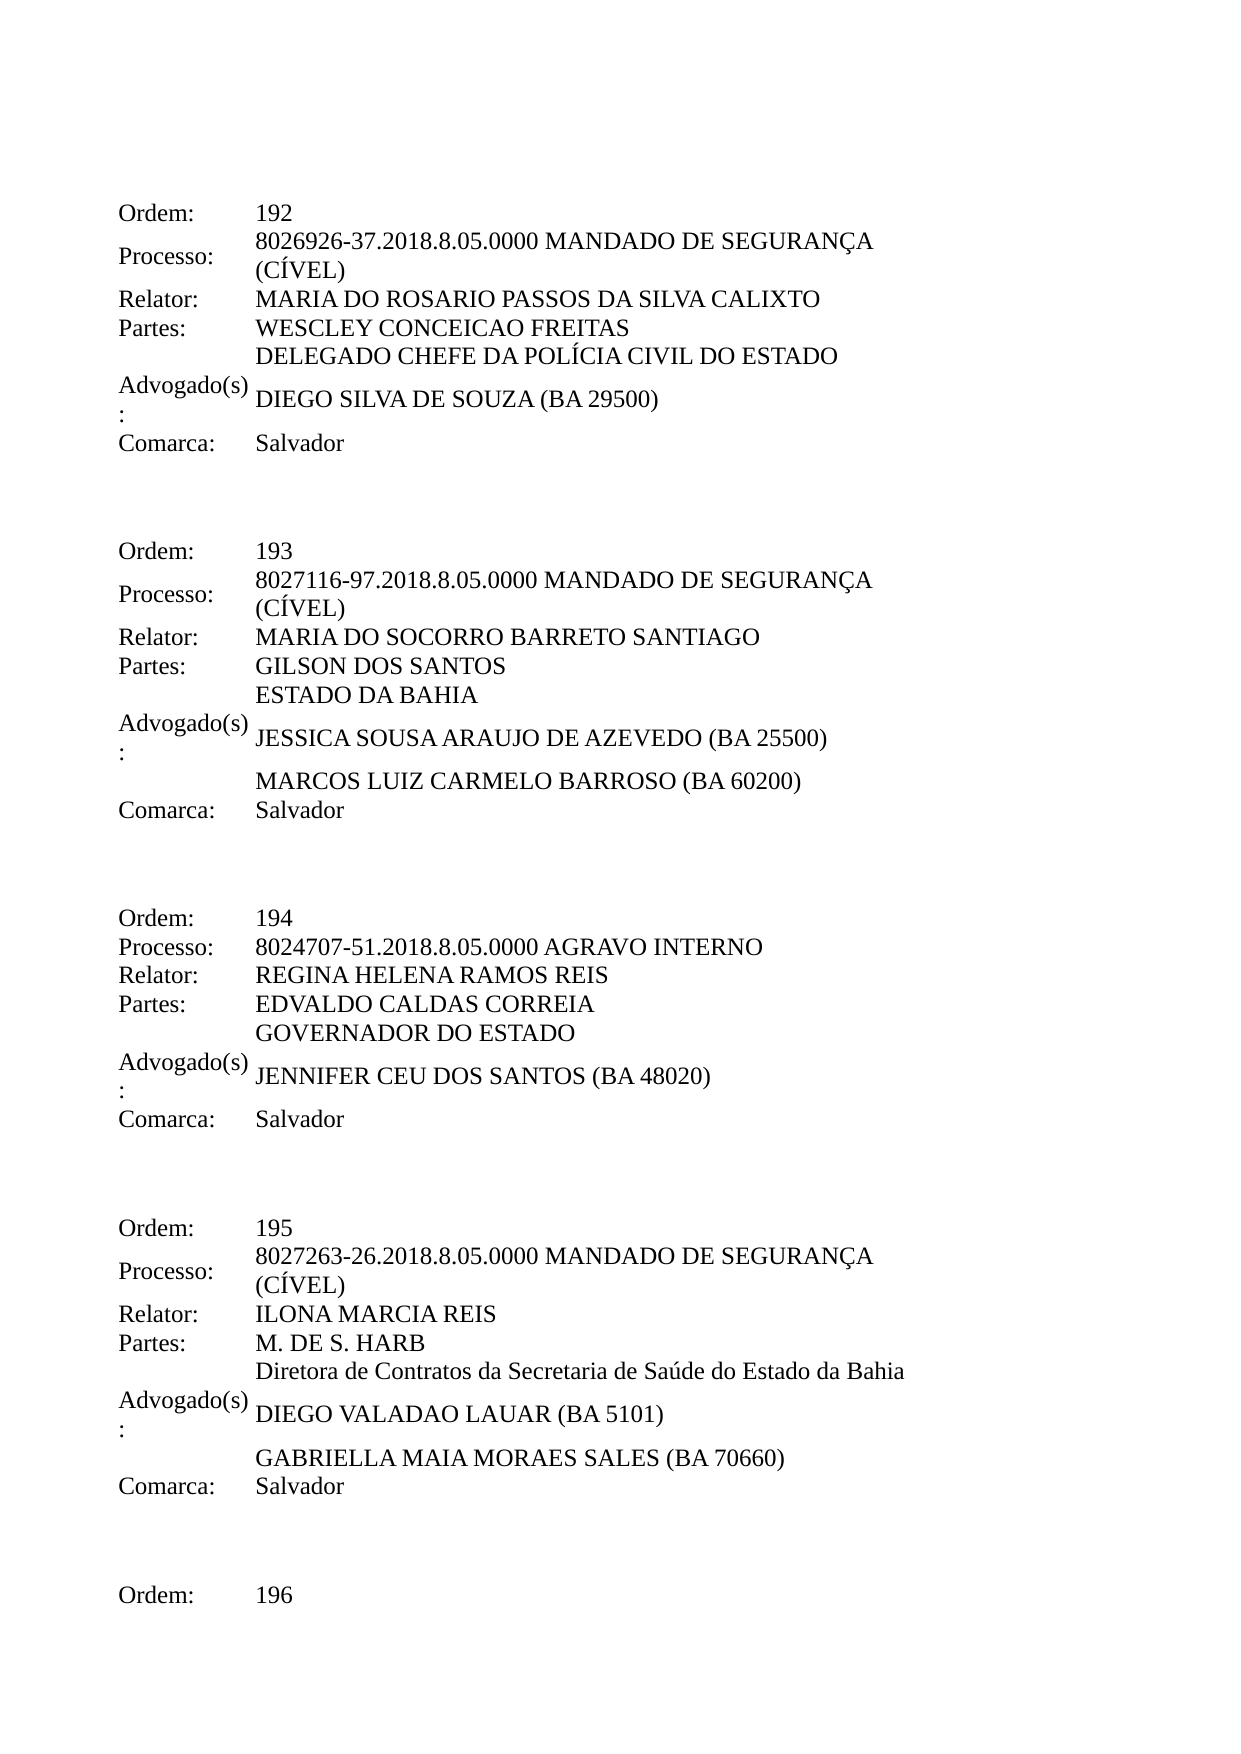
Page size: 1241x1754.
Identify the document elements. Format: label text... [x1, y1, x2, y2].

table_cell Relator: [118, 284, 255, 313]
table_cell M. DE S. HARB [255, 1328, 969, 1356]
table_header 193 [255, 536, 968, 565]
table_header 195 [255, 1213, 969, 1241]
table_cell Partes: [118, 313, 255, 341]
table_cell Processo: [118, 932, 255, 961]
table_cell MARIA DO SOCORRO BARRETO SANTIAGO [255, 622, 968, 651]
table_cell Comarca: [118, 1471, 255, 1500]
table_cell Relator: [118, 961, 255, 989]
table_cell Advogado(s): [118, 1047, 255, 1104]
table_header Ordem: [118, 1213, 255, 1241]
table_cell [118, 1018, 255, 1047]
table_cell 8027263-26.2018.8.05.0000 MANDADO DE SEGURANÇA (CÍVEL) [255, 1241, 969, 1299]
table_cell Advogado(s): [118, 1385, 255, 1443]
table_cell [118, 1356, 255, 1385]
table_cell 8027116-97.2018.8.05.0000 MANDADO DE SEGURANÇA (CÍVEL) [255, 565, 968, 622]
table_header Ordem: [118, 536, 255, 565]
table_cell Comarca: [118, 1104, 255, 1133]
table_cell ILONA MARCIA REIS [255, 1299, 969, 1328]
table_cell Relator: [118, 622, 255, 651]
table_cell MARCOS LUIZ CARMELO BARROSO (BA 60200) [255, 766, 968, 795]
table_cell GABRIELLA MAIA MORAES SALES (BA 70660) [255, 1443, 969, 1471]
table_header Ordem: [118, 1580, 255, 1608]
table_cell Comarca: [118, 428, 255, 456]
table_cell [118, 766, 255, 795]
table_cell Partes: [118, 651, 255, 680]
table_cell EDVALDO CALDAS CORREIA [255, 989, 766, 1018]
table_cell DELEGADO CHEFE DA POLÍCIA CIVIL DO ESTADO [255, 341, 969, 370]
table_cell [118, 680, 255, 708]
table_header Ordem: [118, 198, 255, 226]
table_cell Salvador [255, 1104, 766, 1133]
table_cell 8026926-37.2018.8.05.0000 MANDADO DE SEGURANÇA (CÍVEL) [255, 226, 969, 284]
table_cell REGINA HELENA RAMOS REIS [255, 961, 766, 989]
table_cell DIEGO VALADAO LAUAR (BA 5101) [255, 1385, 969, 1443]
table_cell Partes: [118, 1328, 255, 1356]
table_cell 8024707-51.2018.8.05.0000 AGRAVO INTERNO [255, 932, 766, 961]
table_cell JENNIFER CEU DOS SANTOS (BA 48020) [255, 1047, 766, 1104]
table_cell Advogado(s): [118, 370, 255, 428]
table_cell JESSICA SOUSA ARAUJO DE AZEVEDO (BA 25500) [255, 709, 968, 766]
table_cell Relator: [118, 1299, 255, 1328]
table_cell Salvador [255, 428, 969, 456]
table_header 194 [255, 903, 766, 932]
table_cell Salvador [255, 1471, 969, 1500]
table_cell Diretora de Contratos da Secretaria de Saúde do Estado da Bahia [255, 1356, 969, 1385]
table_header Ordem: [118, 903, 255, 932]
table_cell WESCLEY CONCEICAO FREITAS [255, 313, 969, 341]
table_cell [118, 1443, 255, 1471]
table_cell Processo: [118, 565, 255, 622]
table_header 192 [255, 198, 969, 226]
table_cell Processo: [118, 1241, 255, 1299]
table_cell Processo: [118, 226, 255, 284]
table_cell GOVERNADOR DO ESTADO [255, 1018, 766, 1047]
table_cell MARIA DO ROSARIO PASSOS DA SILVA CALIXTO [255, 284, 969, 313]
table_header 196 [255, 1580, 969, 1608]
table_cell Comarca: [118, 795, 255, 823]
table_cell [118, 341, 255, 370]
table_cell DIEGO SILVA DE SOUZA (BA 29500) [255, 370, 969, 428]
table_cell Partes: [118, 989, 255, 1018]
table_cell GILSON DOS SANTOS [255, 651, 968, 680]
table_cell Salvador [255, 795, 968, 823]
table_cell ESTADO DA BAHIA [255, 680, 968, 708]
table_cell Advogado(s): [118, 709, 255, 766]
